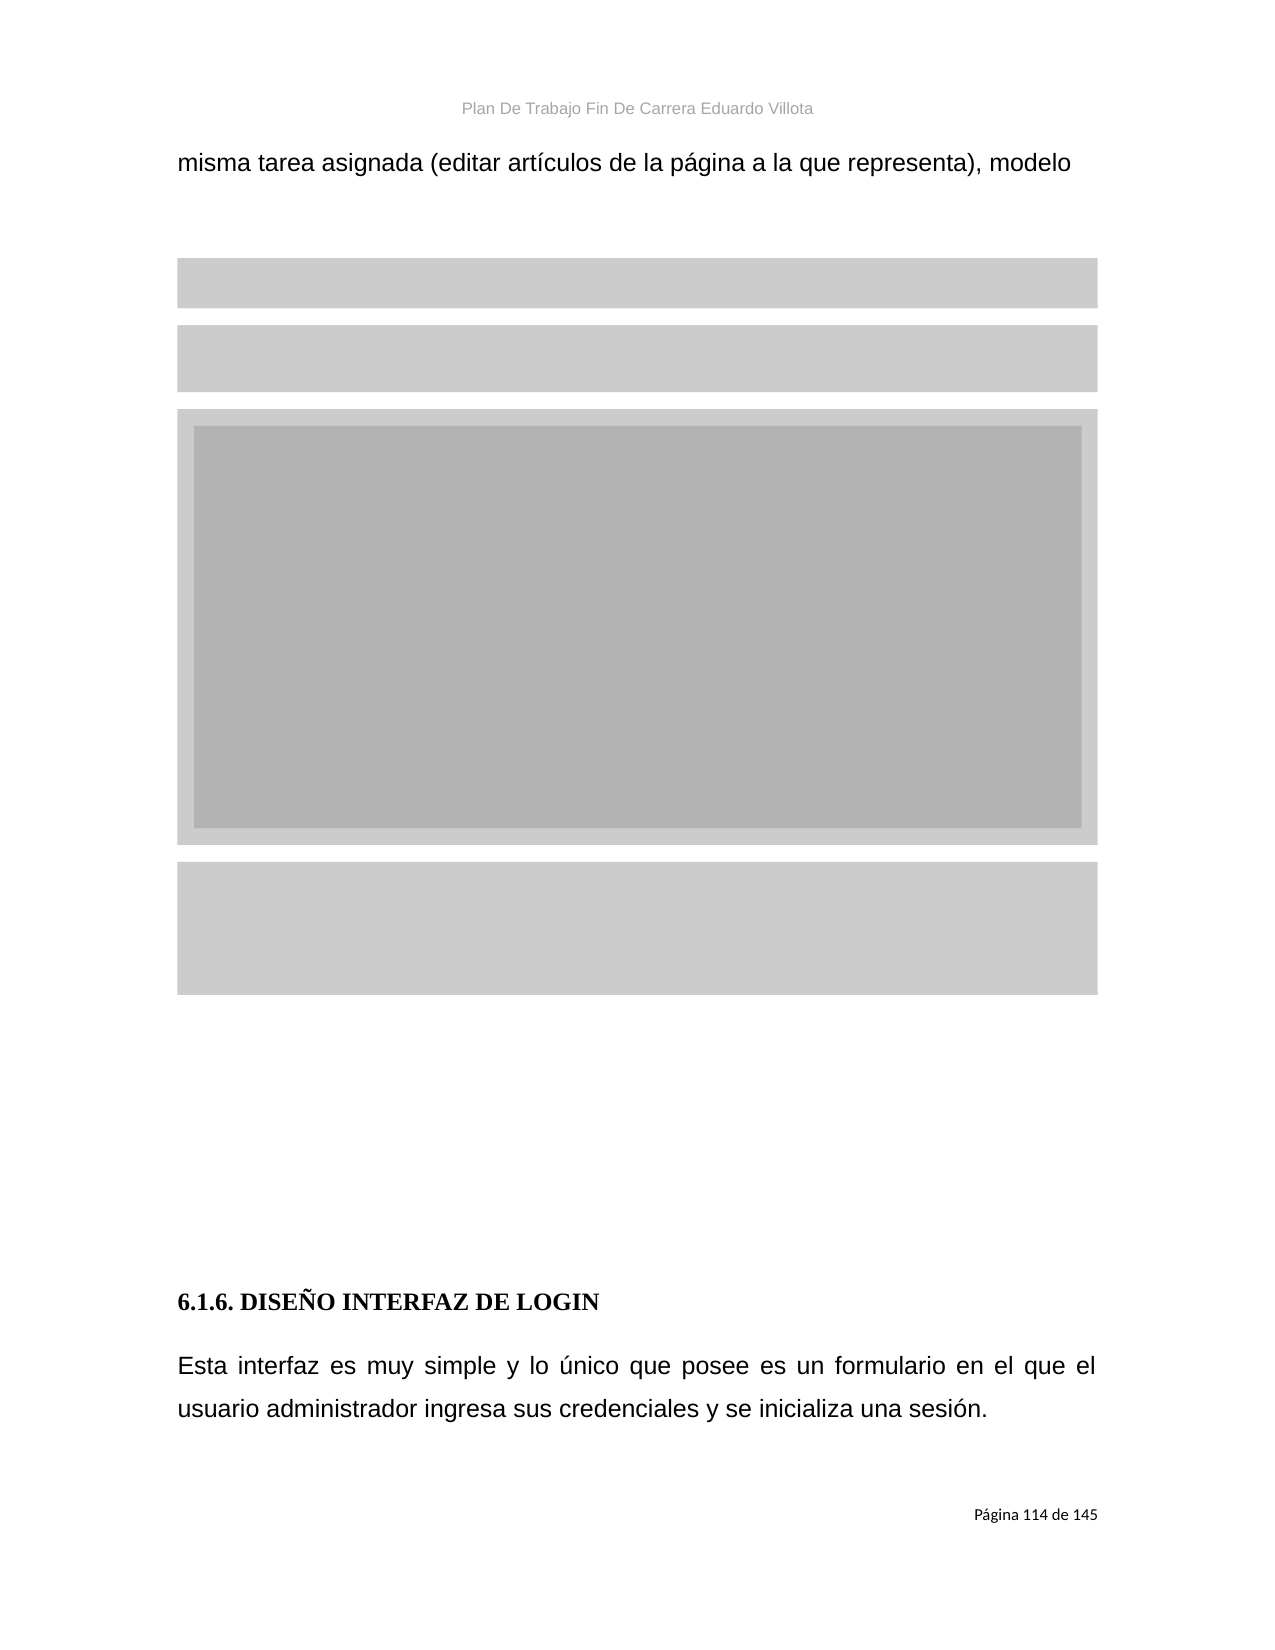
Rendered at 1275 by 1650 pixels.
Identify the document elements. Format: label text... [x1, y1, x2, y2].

text Esta interfaz es muy simple y lo único que posee es un formulario en el que el usuario administrador ingresa sus credenciales y se inicializa una sesión. [177, 1351, 1098, 1423]
picture [177, 258, 1098, 995]
text misma tarea asignada (editar artículos de la página a la que representa), modelo [177, 148, 1098, 176]
text 6.1.6. DISEÑO INTERFAZ DE LOGIN [177, 1287, 1098, 1316]
